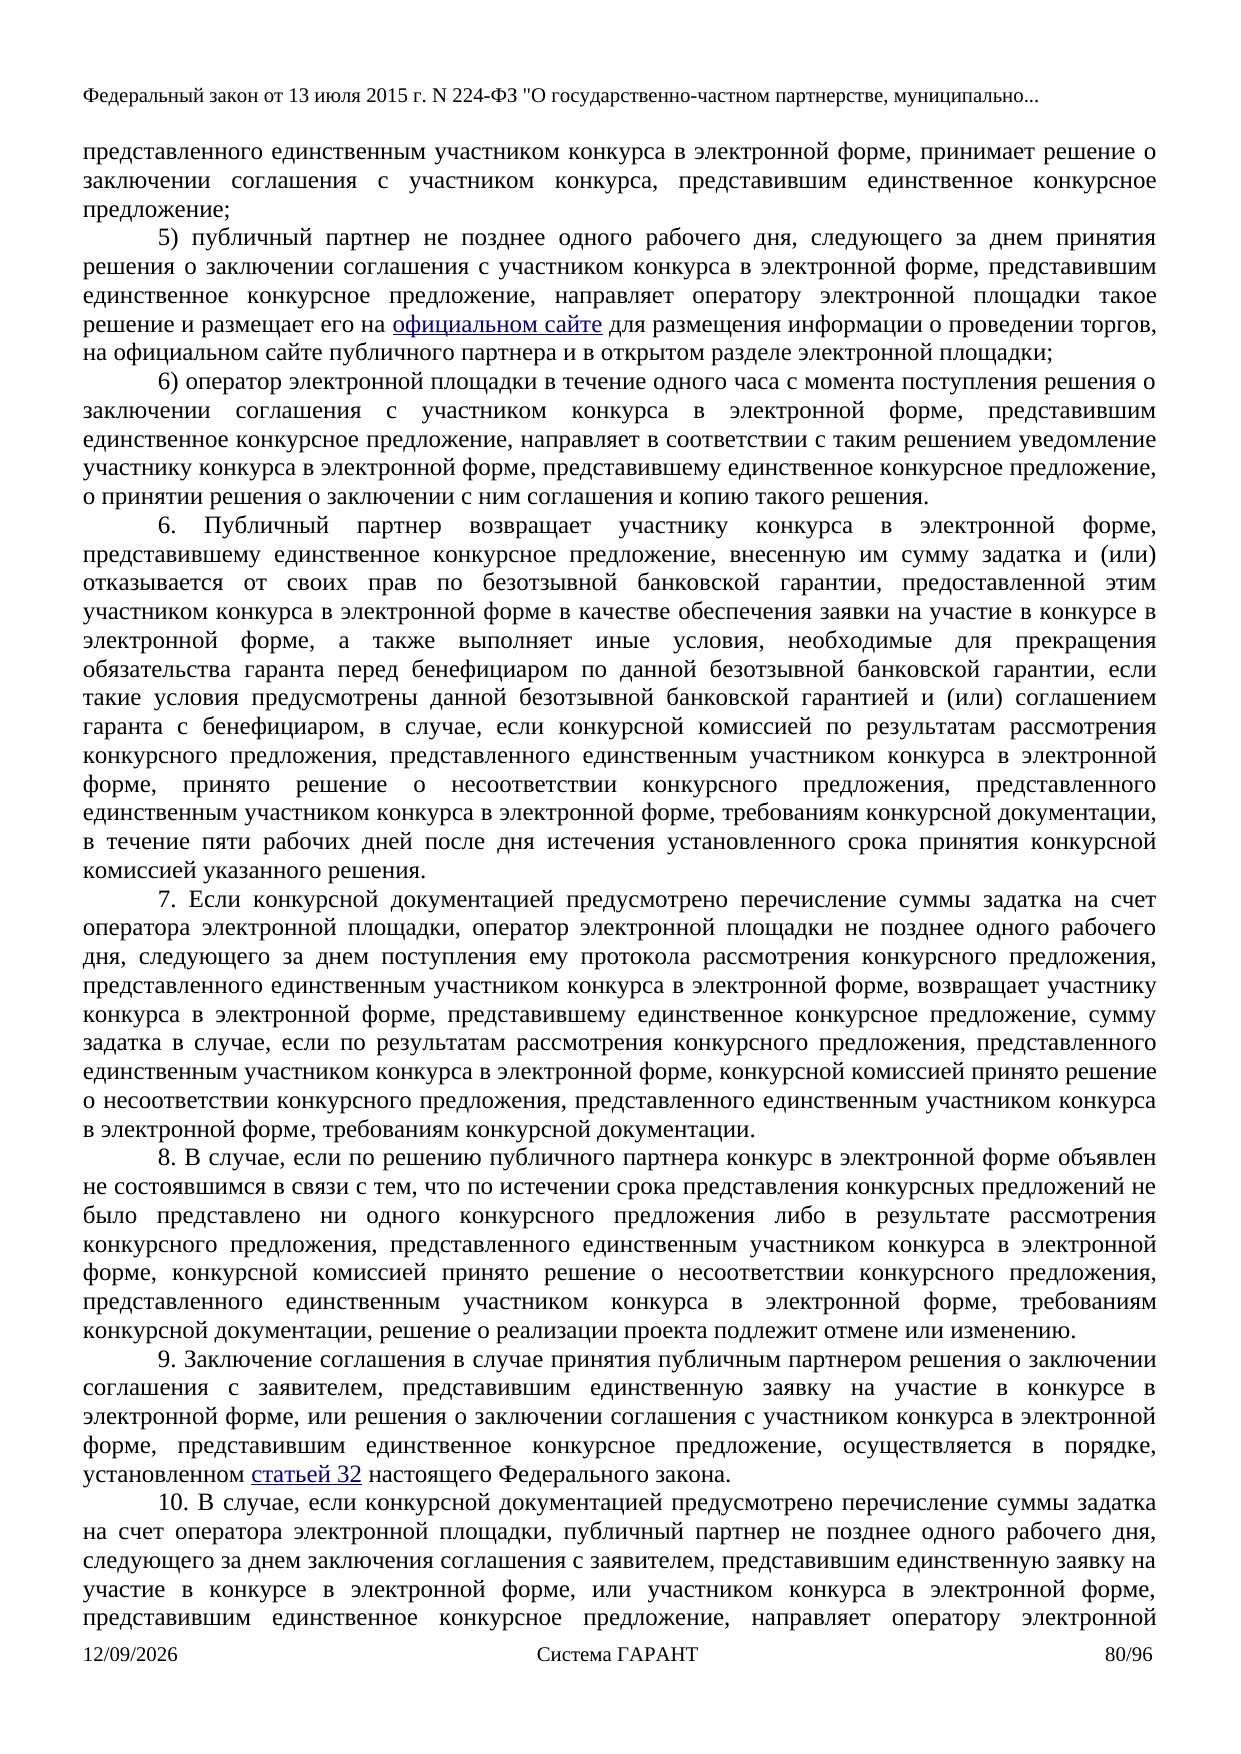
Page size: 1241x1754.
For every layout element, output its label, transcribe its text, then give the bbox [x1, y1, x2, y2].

text 5) публичный партнер не позднее одного рабочего дня, следующего за днем принятия решения о заключении соглашения с участником конкурса в электронной форме, представившим единственное конкурсное предложение, направляет оператору электронной площадки такое решение и размещает его на официальном сайте для размещения информации о проведении торгов, на официальном сайте публичного партнера и в открытом разделе электронной площадки; [83, 222, 1157, 366]
text 8. В случае, если по решению публичного партнера конкурс в электронной форме объявлен не состоявшимся в связи с тем, что по истечении срока представления конкурсных предложений не было представлено ни одного конкурсного предложения либо в результате рассмотрения конкурсного предложения, представленного единственным участником конкурса в электронной форме, конкурсной комиссией принято решение о несоответствии конкурсного предложения, представленного единственным участником конкурса в электронной форме, требованиям конкурсной документации, решение о реализации проекта подлежит отмене или изменению. [83, 1142, 1157, 1344]
text 7. Если конкурсной документацией предусмотрено перечисление суммы задатка на счет оператора электронной площадки, оператор электронной площадки не позднее одного рабочего дня, следующего за днем поступления ему протокола рассмотрения конкурсного предложения, представленного единственным участником конкурса в электронной форме, возвращает участнику конкурса в электронной форме, представившему единственное конкурсное предложение, сумму задатка в случае, если по результатам рассмотрения конкурсного предложения, представленного единственным участником конкурса в электронной форме, конкурсной комиссией принято решение о несоответствии конкурсного предложения, представленного единственным участником конкурса в электронной форме, требованиям конкурсной документации. [83, 884, 1157, 1142]
text 9. Заключение соглашения в случае принятия публичным партнером решения о заключении соглашения с заявителем, представившим единственную заявку на участие в конкурсе в электронной форме, или решения о заключении соглашения с участником конкурса в электронной форме, представившим единственное конкурсное предложение, осуществляется в порядке, установленном статьей 32 настоящего Федерального закона. [83, 1344, 1157, 1487]
text 6) оператор электронной площадки в течение одного часа с момента поступления решения о заключении соглашения с участником конкурса в электронной форме, представившим единственное конкурсное предложение, направляет в соответствии с таким решением уведомление участнику конкурса в электронной форме, представившему единственное конкурсное предложение, о принятии решения о заключении с ним соглашения и копию такого решения. [83, 366, 1157, 510]
text 6. Публичный партнер возвращает участнику конкурса в электронной форме, представившему единственное конкурсное предложение, внесенную им сумму задатка и (или) отказывается от своих прав по безотзывной банковской гарантии, предоставленной этим участником конкурса в электронной форме в качестве обеспечения заявки на участие в конкурсе в электронной форме, а также выполняет иные условия, необходимые для прекращения обязательства гаранта перед бенефициаром по данной безотзывной банковской гарантии, если такие условия предусмотрены данной безотзывной банковской гарантией и (или) соглашением гаранта с бенефициаром, в случае, если конкурсной комиссией по результатам рассмотрения конкурсного предложения, представленного единственным участником конкурса в электронной форме, принято решение о несоответствии конкурсного предложения, представленного единственным участником конкурса в электронной форме, требованиям конкурсной документации, в течение пяти рабочих дней после дня истечения установленного срока принятия конкурсной комиссией указанного решения. [83, 510, 1157, 884]
text представленного единственным участником конкурса в электронной форме, принимает решение о заключении соглашения с участником конкурса, представившим единственное конкурсное предложение; [83, 136, 1157, 222]
text 10. В случае, если конкурсной документацией предусмотрено перечисление суммы задатка на счет оператора электронной площадки, публичный партнер не позднее одного рабочего дня, следующего за днем заключения соглашения с заявителем, представившим единственную заявку на участие в конкурсе в электронной форме, или участником конкурса в электронной форме, представившим единственное конкурсное предложение, направляет оператору электронной [83, 1487, 1157, 1631]
